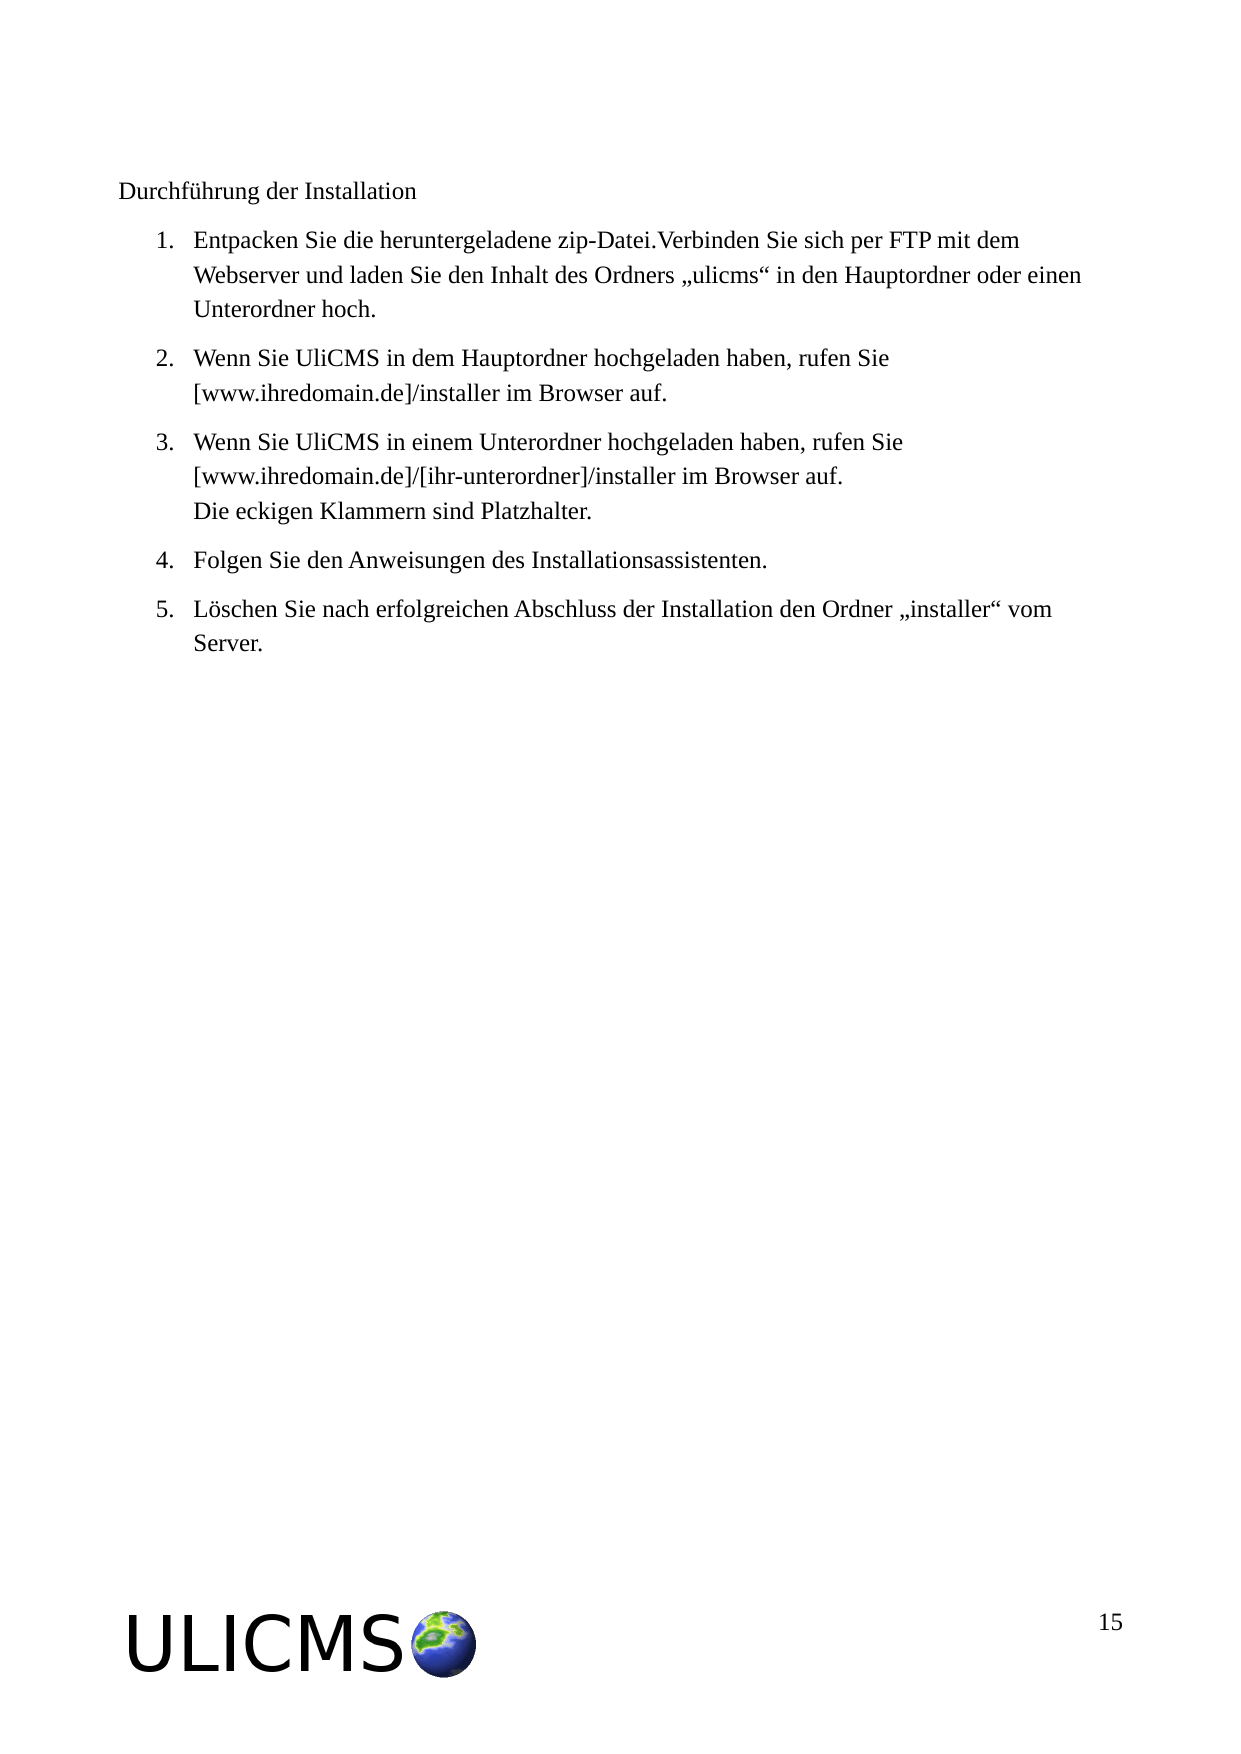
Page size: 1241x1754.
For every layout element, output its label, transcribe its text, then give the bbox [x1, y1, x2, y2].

list Wenn Sie UliCMS in dem Hauptordner hochgeladen haben, rufen Sie [www.ihredomain.de]/installer im Browser auf. [156, 343, 1123, 407]
list Wenn Sie UliCMS in einem Unterordner hochgeladen haben, rufen Sie [www.ihredomain.de]/[ihr-unterordner]/installer im Browser auf. Die eckigen Klammern sind Platzhalter. [156, 427, 1123, 525]
list Folgen Sie den Anweisungen des Installationsassistenten. [156, 545, 1123, 574]
list Löschen Sie nach erfolgreichen Abschluss der Installation den Ordner „installer“ vom Server. [156, 594, 1123, 657]
picture [118, 1607, 479, 1681]
list Entpacken Sie die heruntergeladene zip-Datei.Verbinden Sie sich per FTP mit dem Webserver und laden Sie den Inhalt des Ordners „ulicms“ in den Hauptordner oder einen Unterordner hoch. [156, 225, 1123, 323]
